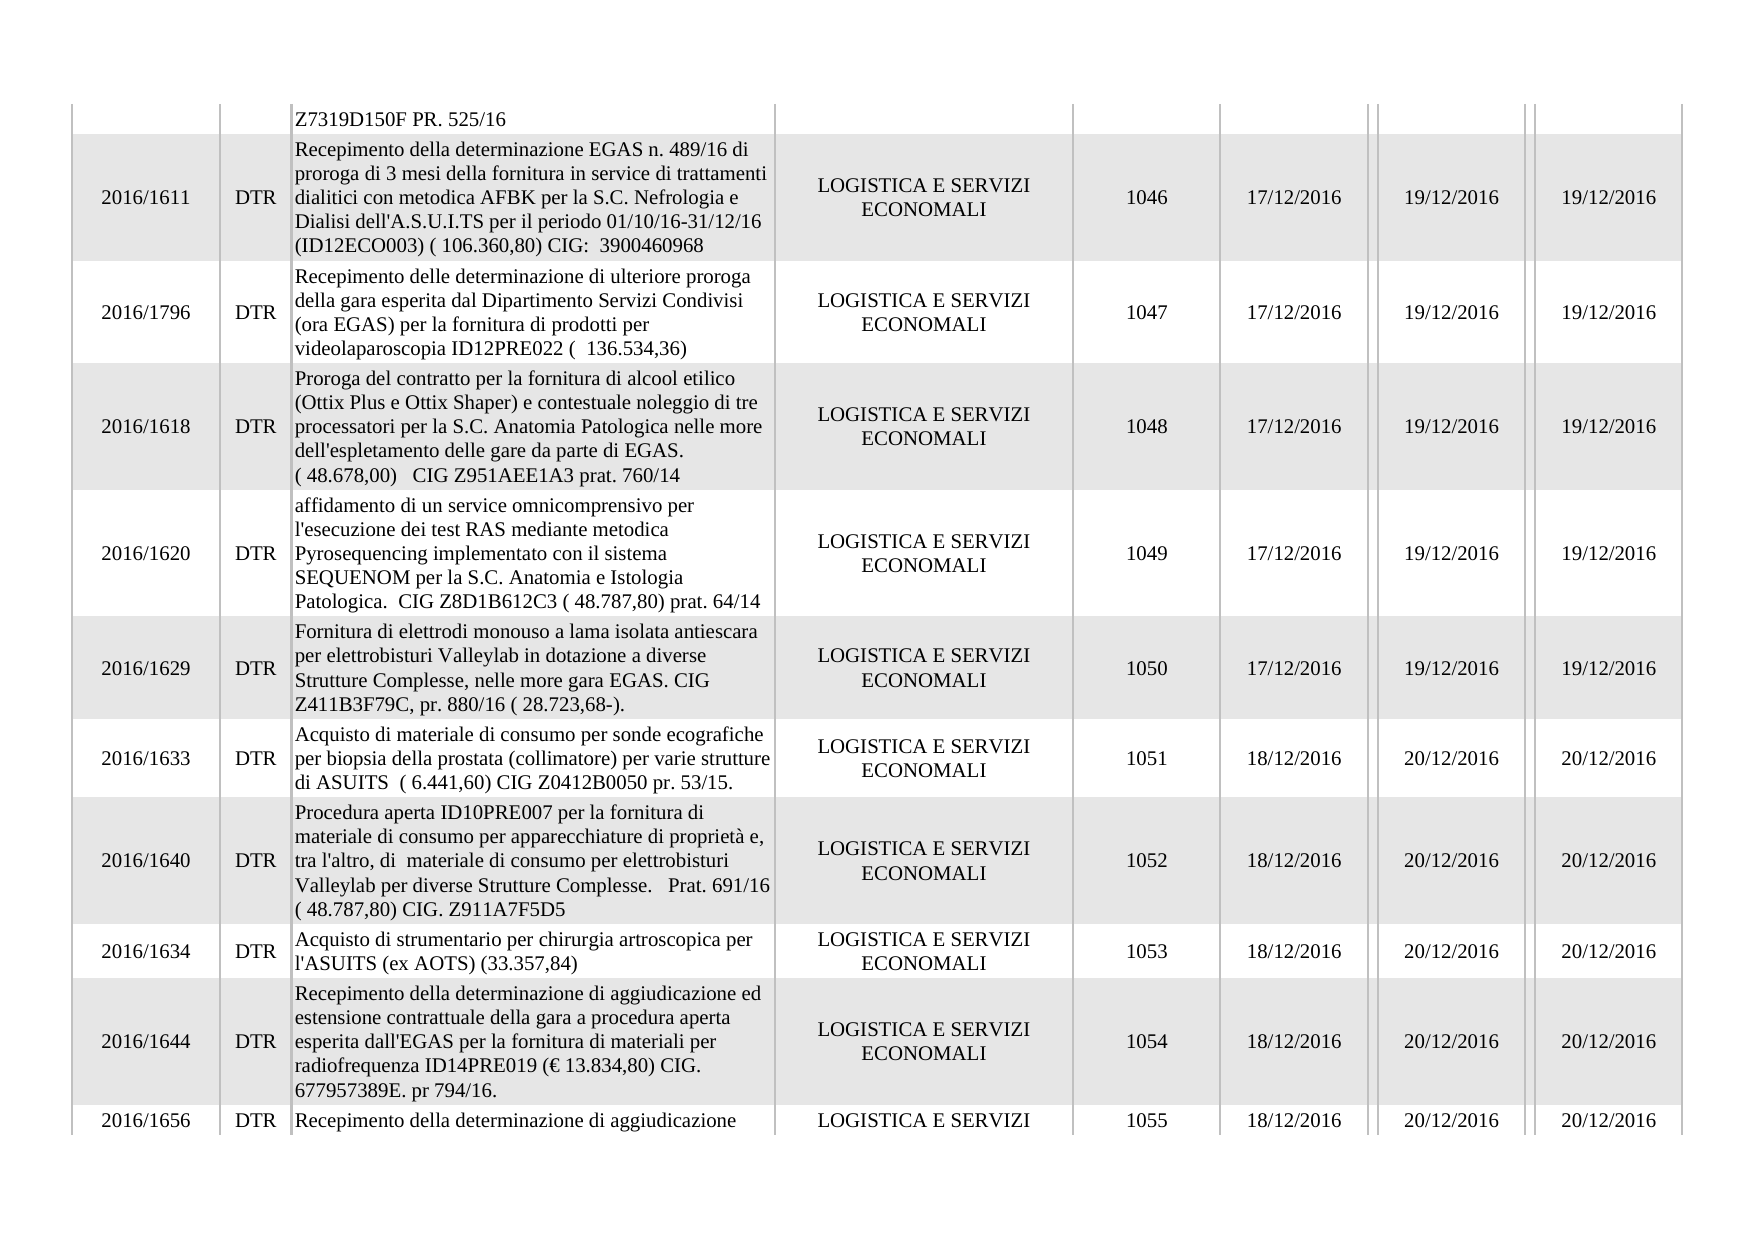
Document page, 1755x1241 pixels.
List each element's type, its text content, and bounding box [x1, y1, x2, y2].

table_cell [1369, 797, 1377, 924]
table_cell LOGISTICA E SERVIZI ECONOMALI [776, 363, 1072, 490]
table_cell DTR [221, 363, 290, 490]
table_cell 20/12/2016 [1536, 978, 1681, 1105]
table_cell Acquisto di materiale di consumo per sonde ecografiche per biopsia della prostata (collimatore) per varie strutture di ASUITS ( 6.441,60) CIG Z0412B0050 pr. 53/15. [293, 719, 774, 797]
table_cell Recepimento della determinazione di aggiudicazione [293, 1105, 774, 1135]
table_cell 19/12/2016 [1379, 134, 1524, 261]
table_cell 19/12/2016 [1536, 490, 1681, 616]
table_cell [1379, 104, 1524, 134]
table_cell [1526, 797, 1534, 924]
table_cell 17/12/2016 [1221, 616, 1367, 719]
table_cell 2016/1640 [73, 797, 219, 924]
table_cell 20/12/2016 [1379, 924, 1524, 978]
table_cell 18/12/2016 [1221, 924, 1367, 978]
table_cell [1369, 978, 1377, 1105]
table_cell 20/12/2016 [1536, 719, 1681, 797]
table_cell [1526, 978, 1534, 1105]
table_cell 19/12/2016 [1536, 363, 1681, 490]
table_cell 2016/1611 [73, 134, 219, 261]
table_cell 17/12/2016 [1221, 490, 1367, 616]
table_cell LOGISTICA E SERVIZI ECONOMALI [776, 616, 1072, 719]
table_cell 2016/1618 [73, 363, 219, 490]
table_cell LOGISTICA E SERVIZI ECONOMALI [776, 134, 1072, 261]
table_cell [1536, 104, 1681, 134]
table_cell 2016/1644 [73, 978, 219, 1105]
table_cell [1369, 261, 1377, 363]
table_cell 1047 [1074, 261, 1219, 363]
table_cell [776, 104, 1072, 134]
table_cell DTR [221, 490, 290, 616]
table_cell LOGISTICA E SERVIZI ECONOMALI [776, 978, 1072, 1105]
table_cell 18/12/2016 [1221, 978, 1367, 1105]
table_cell [1369, 1105, 1377, 1135]
table_cell [1074, 104, 1219, 134]
table_cell Proroga del contratto per la fornitura di alcool etilico (Ottix Plus e Ottix Shaper) e contestuale noleggio di tre processatori per la S.C. Anatomia Patologica nelle more dell'espletamento delle gare da parte di EGAS. ( 48.678,00) CIG Z951AEE1A3 prat. 760/14 [293, 363, 774, 490]
table_cell DTR [221, 1105, 290, 1135]
table_cell 2016/1629 [73, 616, 219, 719]
table_cell 1050 [1074, 616, 1219, 719]
table_cell DTR [221, 616, 290, 719]
table_cell 1048 [1074, 363, 1219, 490]
table_cell 19/12/2016 [1379, 490, 1524, 616]
table_cell [1369, 924, 1377, 978]
table_cell Recepimento delle determinazione di ulteriore proroga della gara esperita dal Dipartimento Servizi Condivisi (ora EGAS) per la fornitura di prodotti per videolaparoscopia ID12PRE022 (  136.534,36) [293, 261, 774, 363]
table_cell 19/12/2016 [1379, 261, 1524, 363]
table_cell [1369, 719, 1377, 797]
table_cell 19/12/2016 [1379, 616, 1524, 719]
table_cell 2016/1633 [73, 719, 219, 797]
table_cell 1054 [1074, 978, 1219, 1105]
table_cell 2016/1796 [73, 261, 219, 363]
table_cell Procedura aperta ID10PRE007 per la fornitura di materiale di consumo per apparecchiature di proprietà e, tra l'altro, di materiale di consumo per elettrobisturi Valleylab per diverse Strutture Complesse. Prat. 691/16 ( 48.787,80) CIG. Z911A7F5D5 [293, 797, 774, 924]
table_cell [1526, 261, 1534, 363]
table_cell 1046 [1074, 134, 1219, 261]
table_cell LOGISTICA E SERVIZI ECONOMALI [776, 719, 1072, 797]
table_cell Recepimento della determinazione di aggiudicazione ed estensione contrattuale della gara a procedura aperta esperita dall'EGAS per la fornitura di materiali per radiofrequenza ID14PRE019 (€ 13.834,80) CIG. 677957389E. pr 794/16. [293, 978, 774, 1105]
table_cell LOGISTICA E SERVIZI ECONOMALI [776, 261, 1072, 363]
table_cell 20/12/2016 [1379, 1105, 1524, 1135]
table_cell 20/12/2016 [1379, 719, 1524, 797]
table_cell 20/12/2016 [1379, 797, 1524, 924]
table_cell 20/12/2016 [1536, 797, 1681, 924]
table_cell 1055 [1074, 1105, 1219, 1135]
table_cell 19/12/2016 [1379, 363, 1524, 490]
table_cell 19/12/2016 [1536, 261, 1681, 363]
table_cell 2016/1634 [73, 924, 219, 978]
table_cell 2016/1620 [73, 490, 219, 616]
table_cell [1526, 104, 1534, 134]
table_cell 20/12/2016 [1379, 978, 1524, 1105]
table_cell 18/12/2016 [1221, 719, 1367, 797]
table_cell 18/12/2016 [1221, 1105, 1367, 1135]
table_cell 1051 [1074, 719, 1219, 797]
table_cell Fornitura di elettrodi monouso a lama isolata antiescara per elettrobisturi Valleylab in dotazione a diverse Strutture Complesse, nelle more gara EGAS. CIG Z411B3F79C, pr. 880/16 ( 28.723,68-). [293, 616, 774, 719]
table_cell affidamento di un service omnicomprensivo per l'esecuzione dei test RAS mediante metodica Pyrosequencing implementato con il sistema SEQUENOM per la S.C. Anatomia e Istologia Patologica. CIG Z8D1B612C3 ( 48.787,80) prat. 64/14 [293, 490, 774, 616]
table_cell 17/12/2016 [1221, 363, 1367, 490]
table_cell Acquisto di strumentario per chirurgia artroscopica per l'ASUITS (ex AOTS) (33.357,84) [293, 924, 774, 978]
table_cell DTR [221, 719, 290, 797]
table_cell 18/12/2016 [1221, 797, 1367, 924]
table_cell [1526, 363, 1534, 490]
table_cell DTR [221, 978, 290, 1105]
table_cell 1049 [1074, 490, 1219, 616]
table_cell 17/12/2016 [1221, 261, 1367, 363]
table_cell 19/12/2016 [1536, 134, 1681, 261]
table_cell [1526, 616, 1534, 719]
table_cell DTR [221, 924, 290, 978]
table_cell [1369, 363, 1377, 490]
table_cell [1526, 924, 1534, 978]
table_cell 17/12/2016 [1221, 134, 1367, 261]
table_cell [1526, 719, 1534, 797]
table_cell 2016/1656 [73, 1105, 219, 1135]
table_cell LOGISTICA E SERVIZI ECONOMALI [776, 490, 1072, 616]
table_cell [1526, 1105, 1534, 1135]
table_cell LOGISTICA E SERVIZI ECONOMALI [776, 924, 1072, 978]
table_cell LOGISTICA E SERVIZI ECONOMALI [776, 797, 1072, 924]
table_cell 20/12/2016 [1536, 924, 1681, 978]
table_cell 19/12/2016 [1536, 616, 1681, 719]
table_cell DTR [221, 261, 290, 363]
table_cell [1221, 104, 1367, 134]
table_cell DTR [221, 134, 290, 261]
table_cell [73, 104, 219, 134]
table_cell [1369, 134, 1377, 261]
table_cell 1052 [1074, 797, 1219, 924]
table_cell 1053 [1074, 924, 1219, 978]
table_cell LOGISTICA E SERVIZI [776, 1105, 1072, 1135]
table_cell 20/12/2016 [1536, 1105, 1681, 1135]
table_cell DTR [221, 797, 290, 924]
table_cell [1369, 490, 1377, 616]
table_cell [1526, 490, 1534, 616]
table_cell Recepimento della determinazione EGAS n. 489/16 di proroga di 3 mesi della fornitura in service di trattamenti dialitici con metodica AFBK per la S.C. Nefrologia e Dialisi dell'A.S.U.I.TS per il periodo 01/10/16-31/12/16 (ID12ECO003) ( 106.360,80) CIG: 3900460968 [293, 134, 774, 261]
table_cell Z7319D150F PR. 525/16 [293, 104, 774, 134]
table_cell [1369, 104, 1377, 134]
table_cell [221, 104, 290, 134]
table_cell [1369, 616, 1377, 719]
table_cell [1526, 134, 1534, 261]
